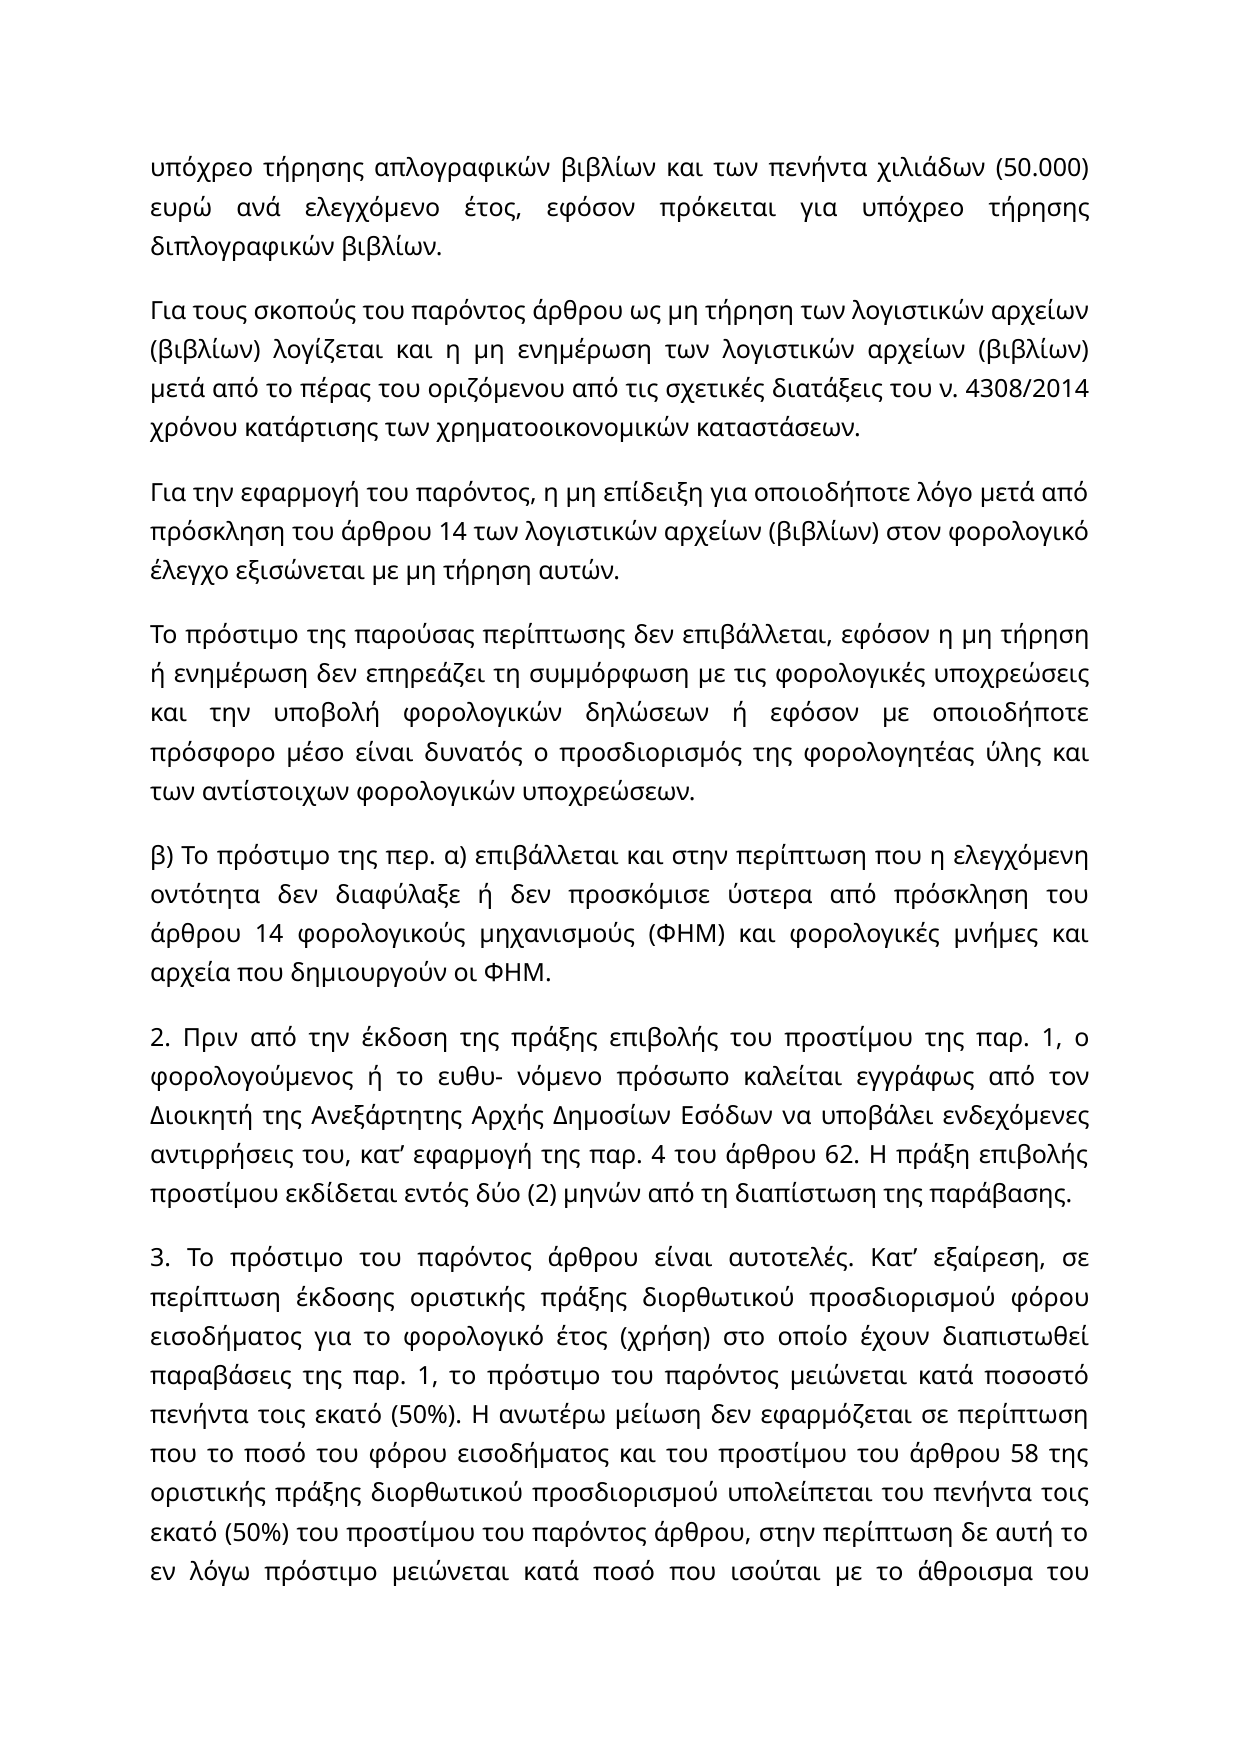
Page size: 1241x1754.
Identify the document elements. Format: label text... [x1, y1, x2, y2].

text 2. Πριν από την έκδοση της πράξης επιβολής του προστίμου της παρ. 1, ο φορολογούμενος ή το ευθυ- νόμενο πρόσωπο καλείται εγγράφως από τον Διοικητή της Ανεξάρτητης Αρχής Δημοσίων Εσόδων να υποβάλει ενδεχόμενες αντιρρήσεις του, κατ’ εφαρμογή της παρ. 4 του άρθρου 62. Η πράξη επιβολής προστίμου εκδίδεται εντός δύο (2) μηνών από τη διαπίστωση της παράβασης. [150, 1019, 1090, 1210]
text β) Το πρόστιμο της περ. α) επιβάλλεται και στην περίπτωση που η ελεγχόμενη οντότητα δεν διαφύλαξε ή δεν προσκόμισε ύστερα από πρόσκληση του άρθρου 14 φορολογικούς μηχανισμούς (ΦΗΜ) και φορολογικές μνήμες και αρχεία που δημιουργούν οι ΦΗΜ. [150, 837, 1090, 989]
text Για τους σκοπούς του παρόντος άρθρου ως μη τήρηση των λογιστικών αρχείων (βιβλίων) λογίζεται και η μη ενημέρωση των λογιστικών αρχείων (βιβλίων) μετά από το πέρας του οριζόμενου από τις σχετικές διατάξεις του ν. 4308/2014 χρόνου κατάρτισης των χρηματοοικονομικών καταστάσεων. [150, 292, 1090, 444]
text 3. Το πρόστιμο του παρόντος άρθρου είναι αυτοτελές. Κατ’ εξαίρεση, σε περίπτωση έκδοσης οριστικής πράξης διορθωτικού προσδιορισμού φόρου εισοδήματος για το φορολογικό έτος (χρήση) στο οποίο έχουν διαπιστωθεί παραβάσεις της παρ. 1, το πρόστιμο του παρόντος μειώνεται κατά ποσοστό πενήντα τοις εκατό (50%). Η ανωτέρω μείωση δεν εφαρμόζεται σε περίπτωση που το ποσό του φόρου εισοδήματος και του προστίμου του άρθρου 58 της οριστικής πράξης διορθωτικού προσδιορισμού υπολείπεται του πενήντα τοις εκατό (50%) του προστίμου του παρόντος άρθρου, στην περίπτωση δε αυτή το εν λόγω πρόστιμο μειώνεται κατά ποσό που ισούται με το άθροισμα του [150, 1240, 1090, 1587]
text υπόχρεο τήρησης απλογραφικών βιβλίων και των πενήντα χιλιάδων (50.000) ευρώ ανά ελεγχόμενο έτος, εφόσον πρόκειται για υπόχρεο τήρησης διπλογραφικών βιβλίων. [150, 150, 1090, 262]
text Για την εφαρμογή του παρόντος, η μη επίδειξη για οποιοδήποτε λόγο μετά από πρόσκληση του άρθρου 14 των λογιστικών αρχείων (βιβλίων) στον φορολογικό έλεγχο εξισώνεται με μη τήρηση αυτών. [150, 474, 1090, 587]
text Το πρόστιμο της παρούσας περίπτωσης δεν επιβάλλεται, εφόσον η μη τήρηση ή ενημέρωση δεν επηρεάζει τη συμμόρφωση με τις φορολογικές υποχρεώσεις και την υποβολή φορολογικών δηλώσεων ή εφόσον με οποιοδήποτε πρόσφορο μέσο είναι δυνατός ο προσδιορισμός της φορολογητέας ύλης και των αντίστοιχων φορολογικών υποχρεώσεων. [150, 617, 1090, 807]
